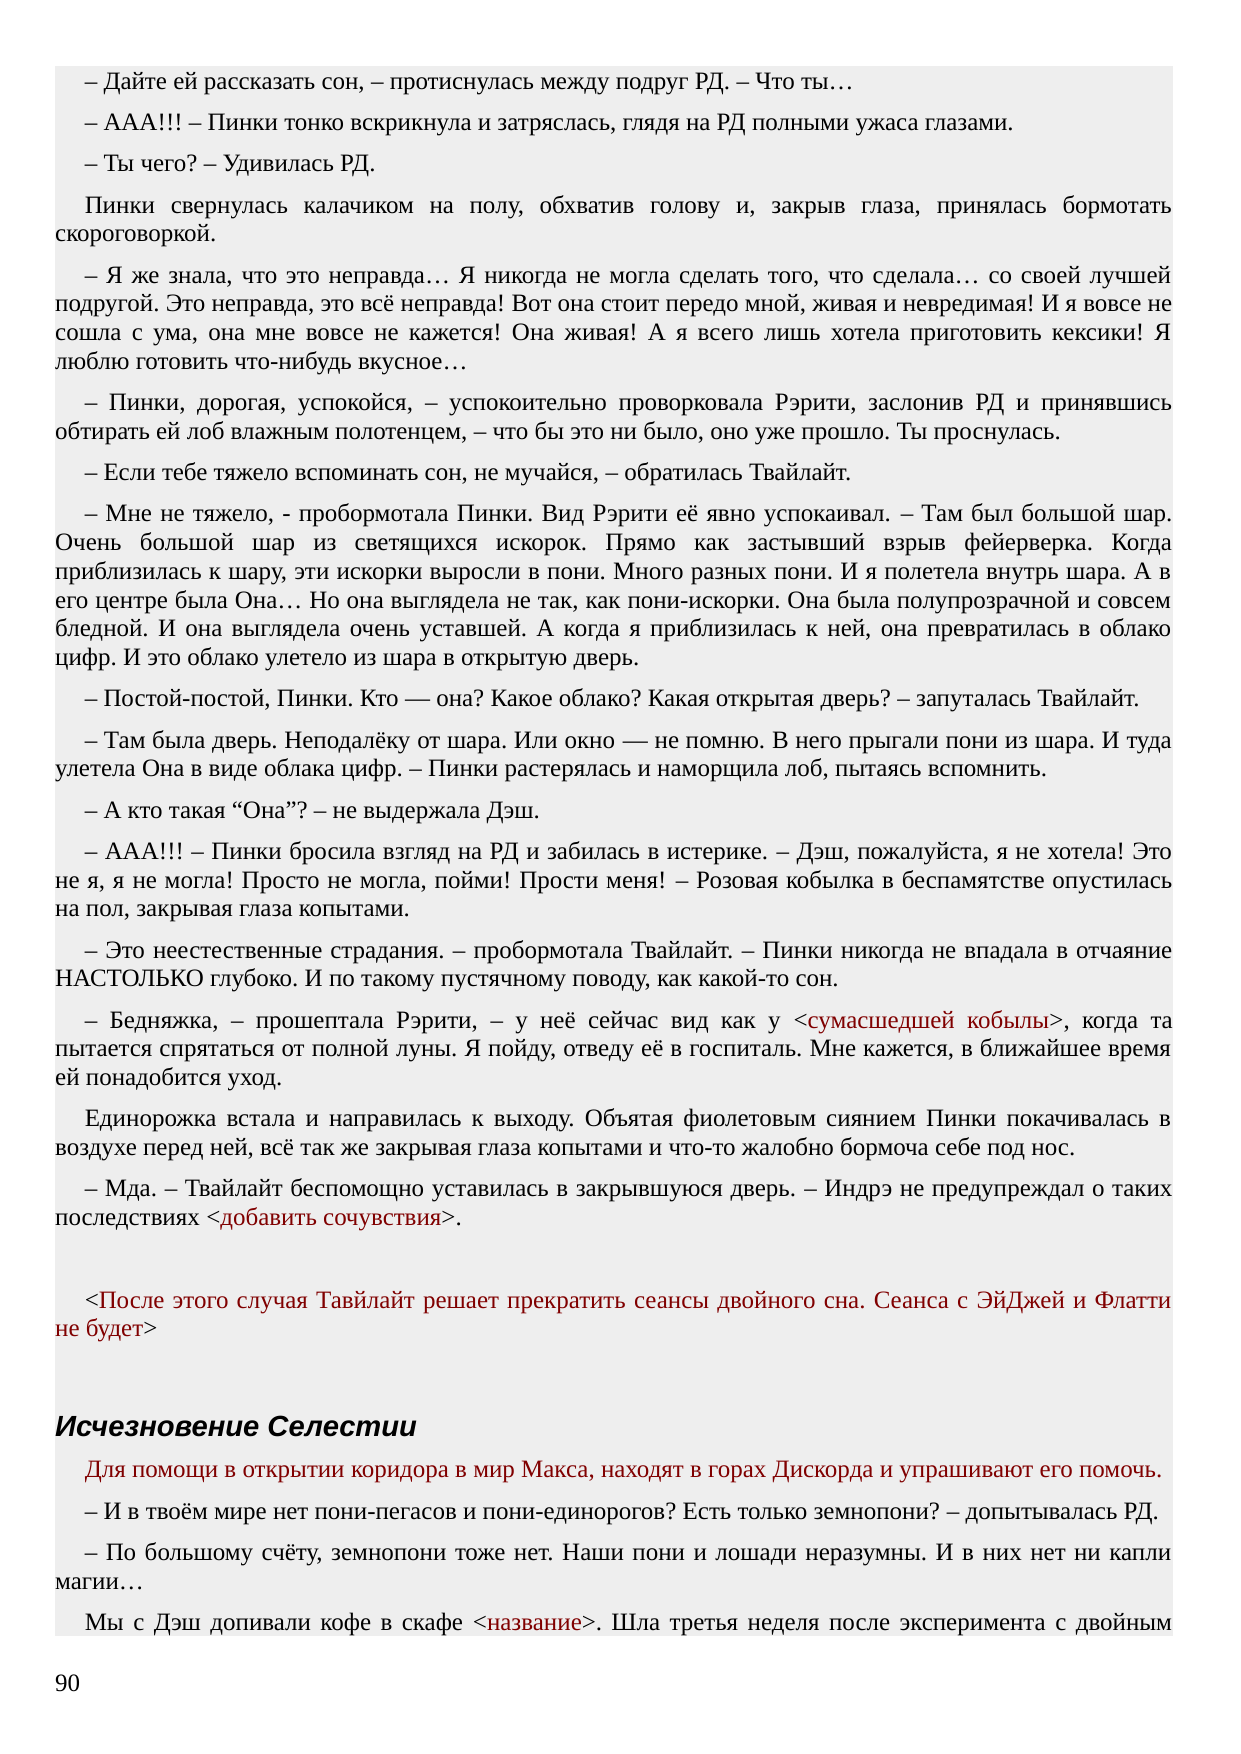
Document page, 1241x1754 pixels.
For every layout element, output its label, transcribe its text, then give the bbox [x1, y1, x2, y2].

text – Бедняжка, – прошептала Рэрити, – у неё сейчас вид как у <сумасшедшей кобылы>, когда та пытается спрятаться от полной луны. Я пойду, отведу её в госпиталь. Мне кажется, в ближайшее время ей понадобится уход. [55, 1005, 1173, 1091]
text – ААА!!! – Пинки бросила взгляд на РД и забилась в истерике. – Дэш, пожалуйста, я не хотела! Это не я, я не могла! Просто не могла, пойми! Прости меня! – Розовая кобылка в беспамятстве опустилась на пол, закрывая глаза копытами. [55, 836, 1173, 922]
text <После этого случая Тавйлайт решает прекратить сеансы двойного сна. Сеанса с ЭйДжей и Флатти не будет> [55, 1285, 1173, 1342]
text – Если тебе тяжело вспоминать сон, не мучайся, – обратилась Твайлайт. [55, 457, 1173, 486]
text – По большому счёту, земнопони тоже нет. Наши пони и лошади неразумны. И в них нет ни капли магии… [55, 1537, 1173, 1594]
text Пинки свернулась калачиком на полу, обхватив голову и, закрыв глаза, принялась бормотать скороговоркой. [55, 190, 1173, 247]
text – А кто такая “Она”? – не выдержала Дэш. [55, 795, 1173, 823]
text – Дайте ей рассказать сон, – протиснулась между подруг РД. – Что ты… [55, 66, 1173, 95]
text – ААА!!! – Пинки тонко вскрикнула и затряслась, глядя на РД полными ужаса глазами. [55, 107, 1173, 136]
subtitle Исчезновение Селестии [55, 1408, 1173, 1442]
text – Мне не тяжело, - пробормотала Пинки. Вид Рэрити её явно успокаивал. – Там был большой шар. Очень большой шар из светящихся искорок. Прямо как застывший взрыв фейерверка. Когда приблизилась к шару, эти искорки выросли в пони. Много разных пони. И я полетела внутрь шара. А в его центре была Она… Но она выглядела не так, как пони-искорки. Она была полупрозрачной и совсем бледной. И она выглядела очень уставшей. А когда я приблизилась к ней, она превратилась в облако цифр. И это облако улетело из шара в открытую дверь. [55, 498, 1173, 671]
text – Постой-постой, Пинки. Кто — она? Какое облако? Какая открытая дверь? – запуталась Твайлайт. [55, 683, 1173, 712]
text – Это неестественные страдания. – пробормотала Твайлайт. – Пинки никогда не впадала в отчаяние НАСТОЛЬКО глубоко. И по такому пустячному поводу, как какой-то сон. [55, 935, 1173, 992]
text – Пинки, дорогая, успокойся, – успокоительно проворковала Рэрити, заслонив РД и принявшись обтирать ей лоб влажным полотенцем, – что бы это ни было, оно уже прошло. Ты проснулась. [55, 387, 1173, 445]
text – Мда. – Твайлайт беспомощно уставилась в закрывшуюся дверь. – Индрэ не предупреждал о таких последствиях <добавить сочувствия>. [55, 1173, 1173, 1231]
text Для помощи в открытии коридора в мир Макса, находят в горах Дискорда и упрашивают его помочь. [55, 1454, 1173, 1483]
text Мы с Дэш допивали кофе в cкафе <название>. Шла третья неделя после эксперимента с двойным [55, 1607, 1173, 1636]
text – Ты чего? – Удивилась РД. [55, 148, 1173, 177]
text – И в твоём мире нет пони-пегасов и пони-единорогов? Есть только земнопони? – допытывалась РД. [55, 1496, 1173, 1524]
text Единорожка встала и направилась к выходу. Объятая фиолетовым сиянием Пинки покачивалась в воздухе перед ней, всё так же закрывая глаза копытами и что-то жалобно бормоча себе под нос. [55, 1103, 1173, 1161]
text – Там была дверь. Неподалёку от шара. Или окно — не помню. В него прыгали пони из шара. И туда улетела Она в виде облака цифр. – Пинки растерялась и наморщила лоб, пытаясь вспомнить. [55, 725, 1173, 782]
text – Я же знала, что это неправда… Я никогда не могла сделать того, что сделала… со своей лучшей подругой. Это неправда, это всё неправда! Вот она стоит передо мной, живая и невредимая! И я вовсе не сошла с ума, она мне вовсе не кажется! Она живая! А я всего лишь хотела приготовить кексики! Я люблю готовить что-нибудь вкусное… [55, 260, 1173, 375]
